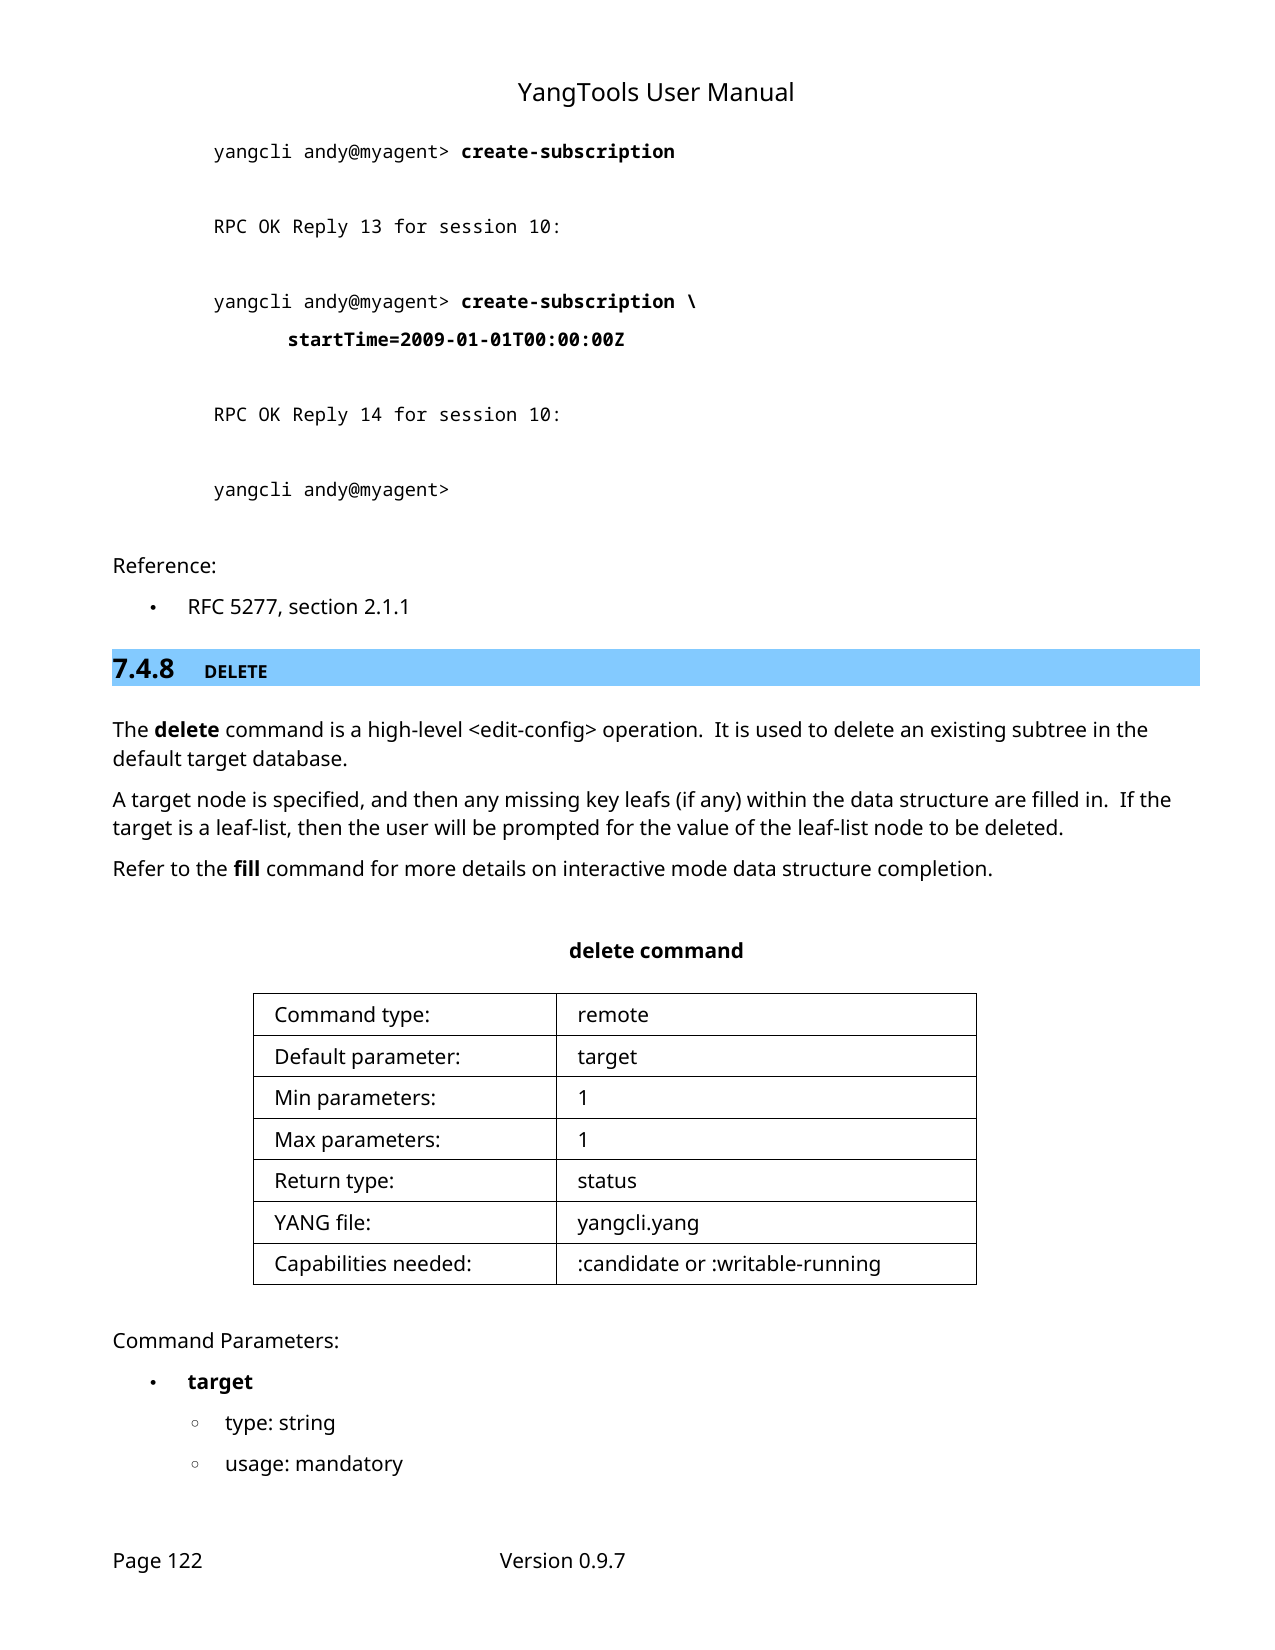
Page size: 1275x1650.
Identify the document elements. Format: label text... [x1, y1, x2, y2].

table_cell YANG file: [254, 1202, 556, 1242]
list type: string [187, 1408, 1200, 1436]
text startTime=2009-01-01T00:00:00Z [139, 326, 1200, 352]
table_cell target [557, 1036, 976, 1076]
table_header remote [557, 994, 976, 1035]
table_cell Capabilities needed: [254, 1244, 556, 1284]
text yangcli andy@myagent> create-subscription [139, 138, 1200, 164]
text RPC OK Reply 13 for session 10: [139, 213, 1200, 239]
text Command Parameters: [112, 1326, 1200, 1354]
table_cell Return type: [254, 1160, 556, 1201]
table_cell :candidate or :writable-running [557, 1244, 976, 1284]
table_cell status [557, 1160, 976, 1201]
table_cell Min parameters: [254, 1077, 556, 1118]
table_cell 1 [557, 1119, 976, 1159]
table_header Command type: [254, 994, 556, 1035]
table_cell Default parameter: [254, 1036, 556, 1076]
text Refer to the fill command for more details on interactive mode data structure completion. [112, 854, 1200, 883]
text The delete command is a high-level <edit-config> operation. It is used to delete an existing subtree in the default target database. [112, 716, 1200, 772]
text yangcli andy@myagent> create-subscription \ [139, 288, 1200, 314]
table_cell yangcli.yang [557, 1202, 976, 1242]
text Reference: [112, 551, 1200, 579]
text RPC OK Reply 14 for session 10: [139, 401, 1200, 427]
subtitle delete command [127, 936, 1185, 965]
list RFC 5277, section 2.1.1 [150, 592, 1200, 620]
table_cell Max parameters: [254, 1119, 556, 1159]
text A target node is specified, and then any missing key leafs (if any) within the data structure are filled in. If the target is a leaf-list, then the user will be prompted for the value of the leaf-list node to be deleted. [112, 785, 1200, 842]
text yangcli andy@myagent> [139, 476, 1200, 502]
subtitle delete [112, 649, 1200, 686]
list usage: mandatory [187, 1449, 1200, 1477]
list target [150, 1367, 1200, 1395]
table_cell 1 [557, 1077, 976, 1118]
